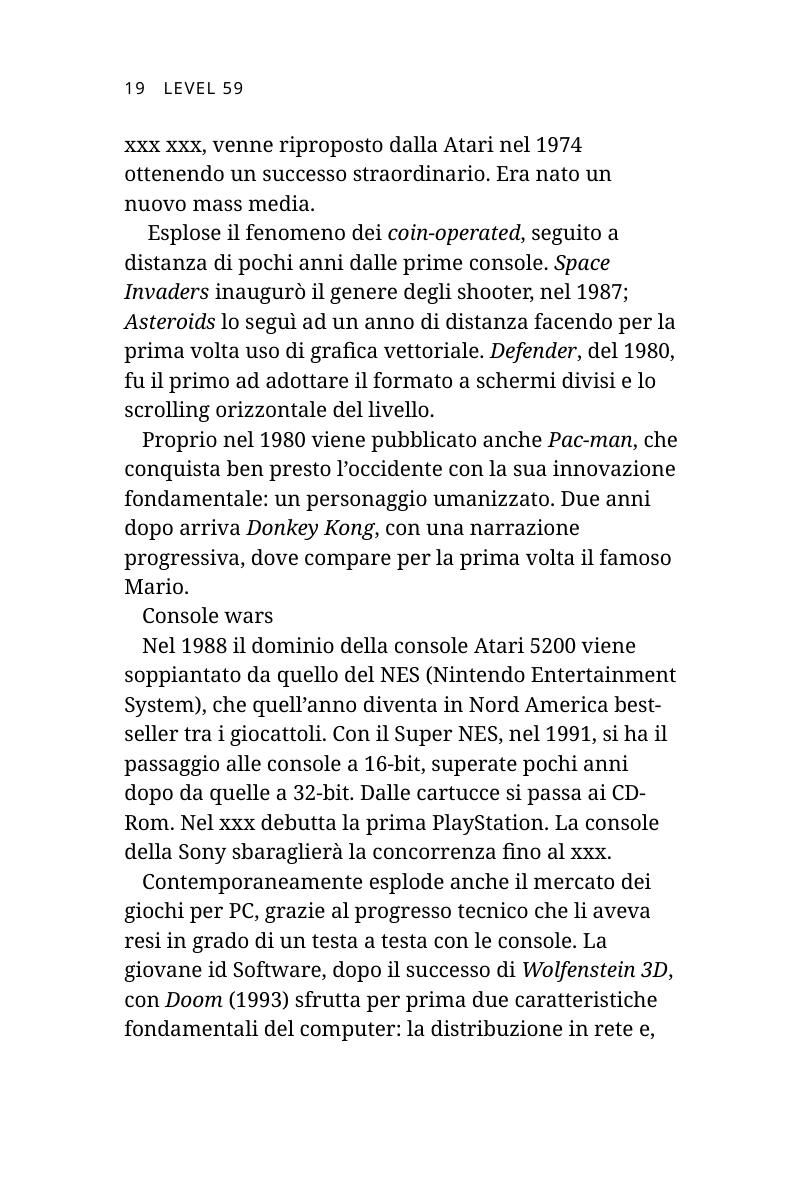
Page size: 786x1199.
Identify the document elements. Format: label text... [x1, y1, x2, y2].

text Nel 1988 il dominio della console Atari 5200 viene soppiantato da quello del NES (Nintendo Entertainment System), che quell’anno diventa in Nord America best-seller tra i giocattoli. Con il Super NES, nel 1991, si ha il passaggio alle console a 16-bit, superate pochi anni dopo da quelle a 32-bit. Dalle cartucce si passa ai CD-Rom. Nel xxx debutta la prima PlayStation. La console della Sony sbaraglierà la concorrenza fino al xxx. [124, 630, 679, 866]
text Esplose il fenomeno dei coin-operated, seguito a distanza di pochi anni dalle prime console. Space Invaders inaugurò il genere degli shooter, nel 1987; Asteroids lo seguì ad un anno di distanza facendo per la prima volta uso di grafica vettoriale. Defender, del 1980, fu il primo ad adottare il formato a schermi divisi e lo scrolling orizzontale del livello. [124, 217, 679, 424]
text xxx xxx, venne riproposto dalla Atari nel 1974 ottenendo un successo straordinario. Era nato un nuovo mass media. [124, 129, 679, 217]
text Contemporaneamente esplode anche il mercato dei giochi per PC, grazie al progresso tecnico che li aveva resi in grado di un testa a testa con le console. La giovane id Software, dopo il successo di Wolfenstein 3D, con Doom (1993) sfrutta per prima due caratteristiche fondamentali del computer: la distribuzione in rete e, [124, 866, 679, 1043]
text Console wars [124, 601, 679, 630]
text Proprio nel 1980 viene pubblicato anche Pac-man, che conquista ben presto l’occidente con la sua innovazione fondamentale: un personaggio umanizzato. Due anni dopo arriva Donkey Kong, con una narrazione progressiva, dove compare per la prima volta il famoso Mario. [124, 424, 679, 601]
